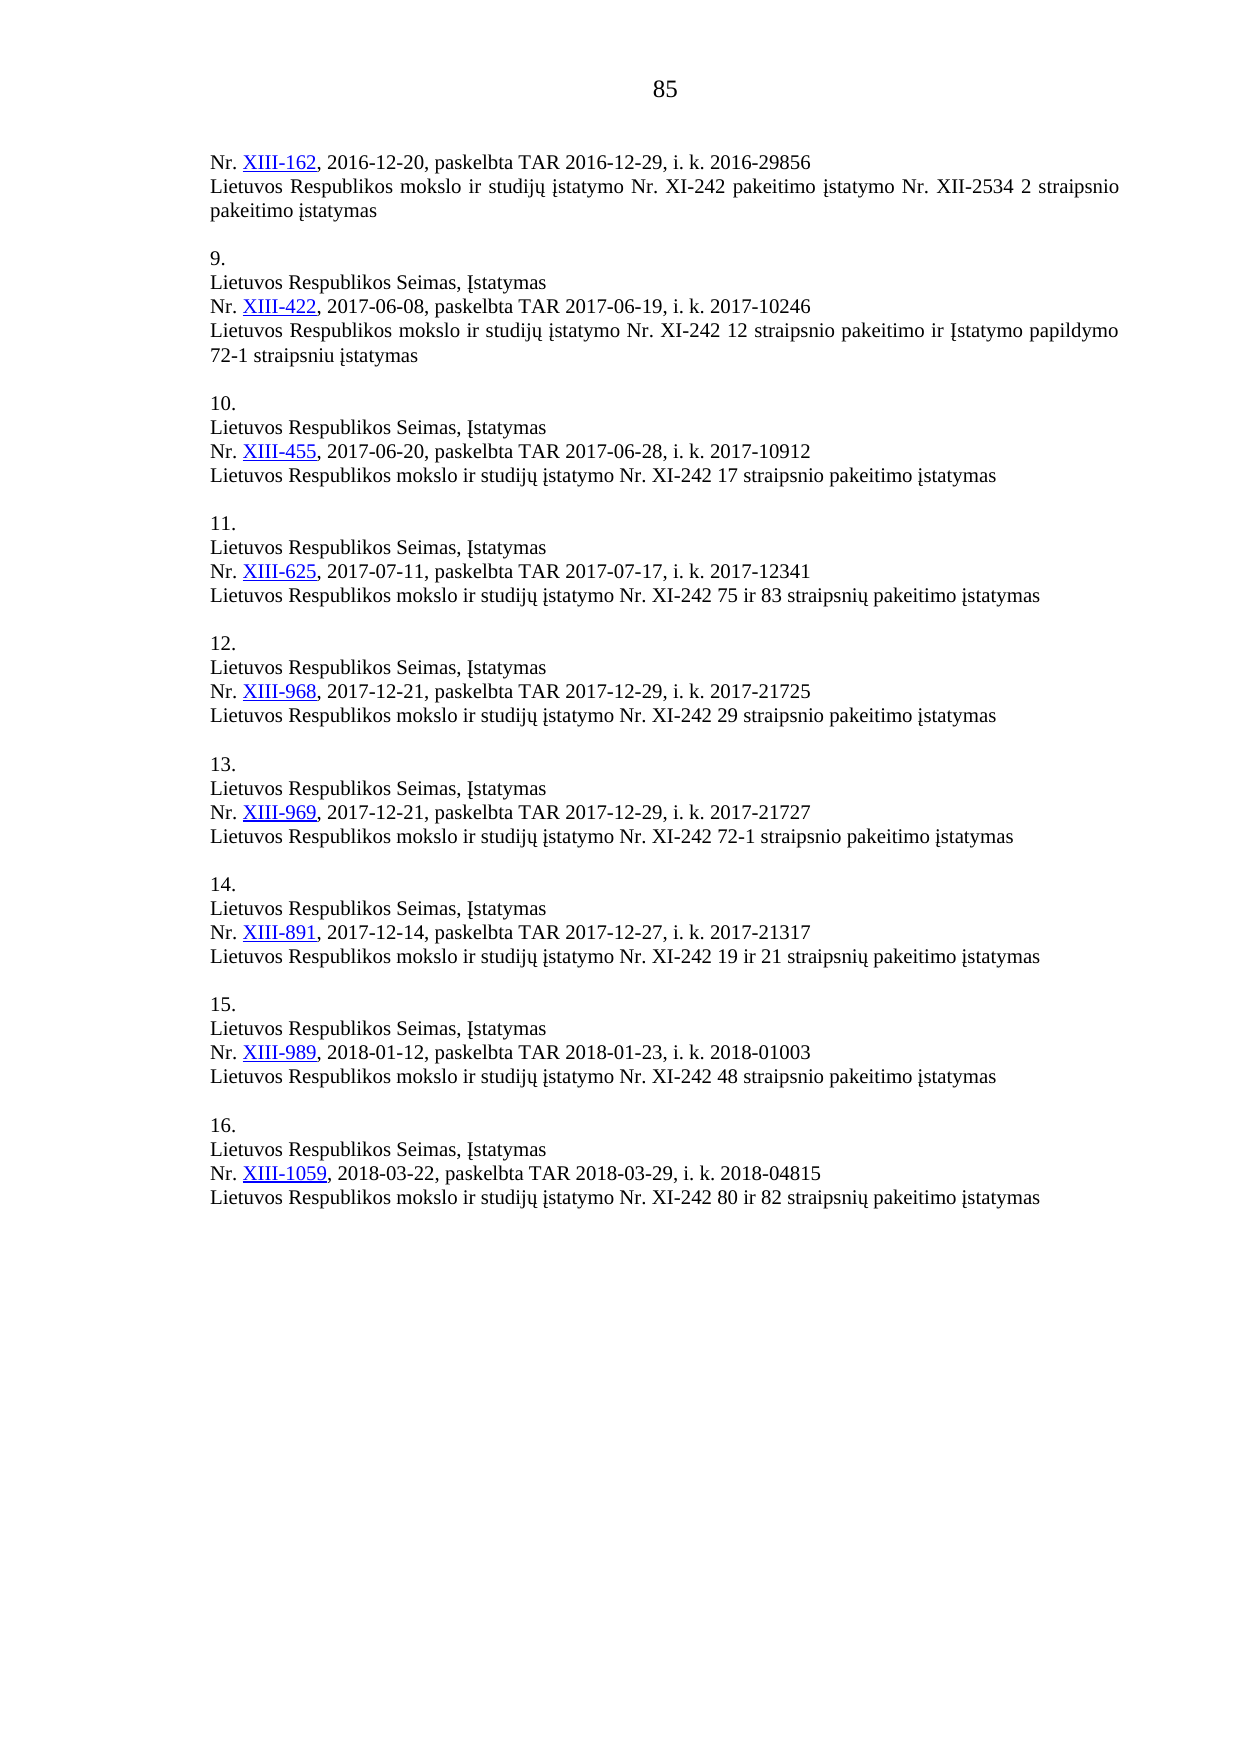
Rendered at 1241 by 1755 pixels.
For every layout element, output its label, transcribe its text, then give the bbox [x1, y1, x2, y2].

text 13. [210, 752, 1120, 776]
text Nr. XIII-625, 2017-07-11, paskelbta TAR 2017-07-17, i. k. 2017-12341 [210, 559, 1120, 583]
text Lietuvos Respublikos mokslo ir studijų įstatymo Nr. XI-242 19 ir 21 straipsnių pakeitimo įstatymas [210, 944, 1120, 968]
text 10. [210, 391, 1120, 415]
text Nr. XIII-891, 2017-12-14, paskelbta TAR 2017-12-27, i. k. 2017-21317 [210, 920, 1120, 944]
text Lietuvos Respublikos Seimas, Įstatymas [210, 776, 1120, 800]
text Lietuvos Respublikos mokslo ir studijų įstatymo Nr. XI-242 80 ir 82 straipsnių pakeitimo įstatymas [210, 1185, 1120, 1209]
text Nr. XIII-422, 2017-06-08, paskelbta TAR 2017-06-19, i. k. 2017-10246 [210, 294, 1120, 318]
text Lietuvos Respublikos mokslo ir studijų įstatymo Nr. XI-242 17 straipsnio pakeitimo įstatymas [210, 463, 1120, 487]
text 9. [210, 246, 1120, 270]
text 14. [210, 872, 1120, 896]
text Nr. XIII-1059, 2018-03-22, paskelbta TAR 2018-03-29, i. k. 2018-04815 [210, 1161, 1120, 1185]
text Lietuvos Respublikos Seimas, Įstatymas [210, 1137, 1120, 1161]
text Lietuvos Respublikos mokslo ir studijų įstatymo Nr. XI-242 29 straipsnio pakeitimo įstatymas [210, 703, 1120, 727]
text Nr. XIII-969, 2017-12-21, paskelbta TAR 2017-12-29, i. k. 2017-21727 [210, 800, 1120, 824]
text Lietuvos Respublikos mokslo ir studijų įstatymo Nr. XI-242 75 ir 83 straipsnių pakeitimo įstatymas [210, 583, 1120, 607]
text Nr. XIII-968, 2017-12-21, paskelbta TAR 2017-12-29, i. k. 2017-21725 [210, 679, 1120, 703]
text 12. [210, 631, 1120, 655]
text 11. [210, 511, 1120, 535]
text Lietuvos Respublikos mokslo ir studijų įstatymo Nr. XI-242 pakeitimo įstatymo Nr. XII-2534 2 straipsnio pakeitimo įstatymas [210, 174, 1120, 222]
text Lietuvos Respublikos mokslo ir studijų įstatymo Nr. XI-242 12 straipsnio pakeitimo ir Įstatymo papildymo 72-1 straipsniu įstatymas [210, 318, 1120, 367]
text Nr. XIII-455, 2017-06-20, paskelbta TAR 2017-06-28, i. k. 2017-10912 [210, 439, 1120, 463]
text Nr. XIII-989, 2018-01-12, paskelbta TAR 2018-01-23, i. k. 2018-01003 [210, 1040, 1120, 1064]
text Lietuvos Respublikos mokslo ir studijų įstatymo Nr. XI-242 72-1 straipsnio pakeitimo įstatymas [210, 824, 1120, 848]
text 16. [210, 1112, 1120, 1137]
text 15. [210, 992, 1120, 1016]
text Lietuvos Respublikos Seimas, Įstatymas [210, 655, 1120, 679]
text Lietuvos Respublikos Seimas, Įstatymas [210, 535, 1120, 559]
text Lietuvos Respublikos Seimas, Įstatymas [210, 270, 1120, 294]
text Lietuvos Respublikos mokslo ir studijų įstatymo Nr. XI-242 48 straipsnio pakeitimo įstatymas [210, 1064, 1120, 1088]
text Lietuvos Respublikos Seimas, Įstatymas [210, 1016, 1120, 1040]
text Lietuvos Respublikos Seimas, Įstatymas [210, 415, 1120, 439]
text Nr. XIII-162, 2016-12-20, paskelbta TAR 2016-12-29, i. k. 2016-29856 [210, 150, 1120, 174]
text Lietuvos Respublikos Seimas, Įstatymas [210, 896, 1120, 920]
